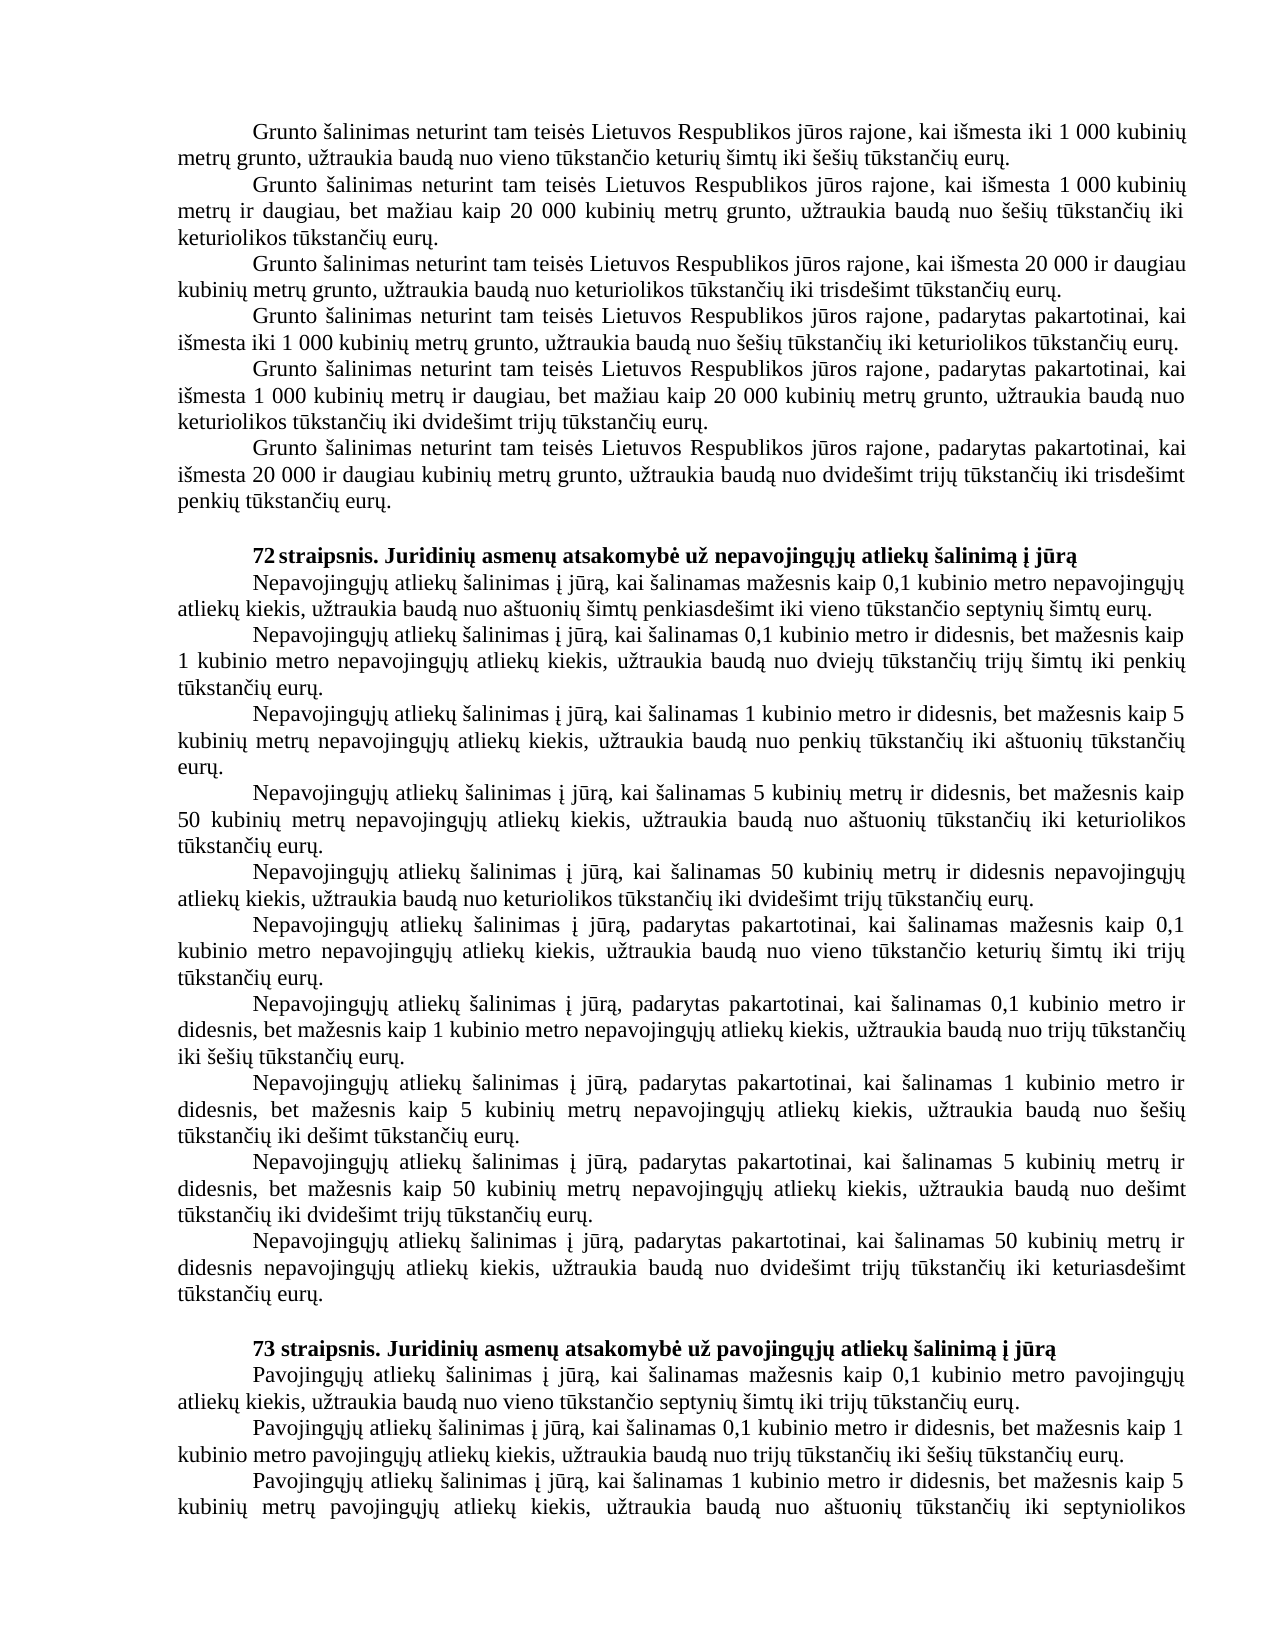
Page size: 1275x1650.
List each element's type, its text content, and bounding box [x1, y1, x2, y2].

text Nepavojingųjų atliekų šalinimas į jūrą, padarytas pakartotinai, kai šalinamas 1 kubinio metro ir didesnis, bet mažesnis kaip 5 kubinių metrų nepavojingųjų atliekų kiekis, užtraukia baudą nuo šešių tūkstančių iki dešimt tūkstančių eurų. [177, 1069, 1186, 1148]
text Grunto šalinimas neturint tam teisės Lietuvos Respublikos jūros rajone, kai išmesta 1 000 kubinių metrų ir daugiau, bet mažiau kaip 20 000 kubinių metrų grunto, užtraukia baudą nuo šešių tūkstančių iki keturiolikos tūkstančių eurų. [177, 171, 1186, 250]
text Nepavojingųjų atliekų šalinimas į jūrą, padarytas pakartotinai, kai šalinamas 50 kubinių metrų ir didesnis nepavojingųjų atliekų kiekis, užtraukia baudą nuo dvidešimt trijų tūkstančių iki keturiasdešimt tūkstančių eurų. [177, 1227, 1186, 1306]
text Nepavojingųjų atliekų šalinimas į jūrą, padarytas pakartotinai, kai šalinamas 5 kubinių metrų ir didesnis, bet mažesnis kaip 50 kubinių metrų nepavojingųjų atliekų kiekis, užtraukia baudą nuo dešimt tūkstančių iki dvidešimt trijų tūkstančių eurų. [177, 1148, 1186, 1227]
text Nepavojingųjų atliekų šalinimas į jūrą, kai šalinamas 5 kubinių metrų ir didesnis, bet mažesnis kaip 50 kubinių metrų nepavojingųjų atliekų kiekis, užtraukia baudą nuo aštuonių tūkstančių iki keturiolikos tūkstančių eurų. [177, 779, 1186, 858]
text Grunto šalinimas neturint tam teisės Lietuvos Respublikos jūros rajone, padarytas pakartotinai, kai išmesta 20 000 ir daugiau kubinių metrų grunto, užtraukia baudą nuo dvidešimt trijų tūkstančių iki trisdešimt penkių tūkstančių eurų. [177, 434, 1186, 513]
text Pavojingųjų atliekų šalinimas į jūrą, kai šalinamas 0,1 kubinio metro ir didesnis, bet mažesnis kaip 1 kubinio metro pavojingųjų atliekų kiekis, užtraukia baudą nuo trijų tūkstančių iki šešių tūkstančių eurų. [177, 1414, 1186, 1467]
text Nepavojingųjų atliekų šalinimas į jūrą, padarytas pakartotinai, kai šalinamas 0,1 kubinio metro ir didesnis, bet mažesnis kaip 1 kubinio metro nepavojingųjų atliekų kiekis, užtraukia baudą nuo trijų tūkstančių iki šešių tūkstančių eurų. [177, 990, 1186, 1069]
text 73 straipsnis. Juridinių asmenų atsakomybė už pavojingųjų atliekų šalinimą į jūrą [177, 1335, 1186, 1362]
text Nepavojingųjų atliekų šalinimas į jūrą, kai šalinamas 50 kubinių metrų ir didesnis nepavojingųjų atliekų kiekis, užtraukia baudą nuo keturiolikos tūkstančių iki dvidešimt trijų tūkstančių eurų. [177, 858, 1186, 911]
text 72 straipsnis. Juridinių asmenų atsakomybė už nepavojingųjų atliekų šalinimą į jūrą [252, 542, 1186, 568]
text Nepavojingųjų atliekų šalinimas į jūrą, padarytas pakartotinai, kai šalinamas mažesnis kaip 0,1 kubinio metro nepavojingųjų atliekų kiekis, užtraukia baudą nuo vieno tūkstančio keturių šimtų iki trijų tūkstančių eurų. [177, 911, 1186, 990]
text Nepavojingųjų atliekų šalinimas į jūrą, kai šalinamas mažesnis kaip 0,1 kubinio metro nepavojingųjų atliekų kiekis, užtraukia baudą nuo aštuonių šimtų penkiasdešimt iki vieno tūkstančio septynių šimtų eurų. [177, 568, 1186, 621]
text Grunto šalinimas neturint tam teisės Lietuvos Respublikos jūros rajone, padarytas pakartotinai, kai išmesta iki 1 000 kubinių metrų grunto, užtraukia baudą nuo šešių tūkstančių iki keturiolikos tūkstančių eurų. [177, 303, 1186, 355]
text Grunto šalinimas neturint tam teisės Lietuvos Respublikos jūros rajone, kai išmesta iki 1 000 kubinių metrų grunto, užtraukia baudą nuo vieno tūkstančio keturių šimtų iki šešių tūkstančių eurų. [177, 118, 1186, 171]
text Pavojingųjų atliekų šalinimas į jūrą, kai šalinamas mažesnis kaip 0,1 kubinio metro pavojingųjų atliekų kiekis, užtraukia baudą nuo vieno tūkstančio septynių šimtų iki trijų tūkstančių eurų. [177, 1362, 1186, 1414]
text Grunto šalinimas neturint tam teisės Lietuvos Respublikos jūros rajone, padarytas pakartotinai, kai išmesta 1 000 kubinių metrų ir daugiau, bet mažiau kaip 20 000 kubinių metrų grunto, užtraukia baudą nuo keturiolikos tūkstančių iki dvidešimt trijų tūkstančių eurų. [177, 355, 1186, 434]
text Nepavojingųjų atliekų šalinimas į jūrą, kai šalinamas 0,1 kubinio metro ir didesnis, bet mažesnis kaip 1 kubinio metro nepavojingųjų atliekų kiekis, užtraukia baudą nuo dviejų tūkstančių trijų šimtų iki penkių tūkstančių eurų. [177, 621, 1186, 700]
text Pavojingųjų atliekų šalinimas į jūrą, kai šalinamas 1 kubinio metro ir didesnis, bet mažesnis kaip 5 kubinių metrų pavojingųjų atliekų kiekis, užtraukia baudą nuo aštuonių tūkstančių iki septyniolikos [177, 1467, 1186, 1520]
text Grunto šalinimas neturint tam teisės Lietuvos Respublikos jūros rajone, kai išmesta 20 000 ir daugiau kubinių metrų grunto, užtraukia baudą nuo keturiolikos tūkstančių iki trisdešimt tūkstančių eurų. [177, 250, 1186, 303]
text Nepavojingųjų atliekų šalinimas į jūrą, kai šalinamas 1 kubinio metro ir didesnis, bet mažesnis kaip 5 kubinių metrų nepavojingųjų atliekų kiekis, užtraukia baudą nuo penkių tūkstančių iki aštuonių tūkstančių eurų. [177, 700, 1186, 779]
